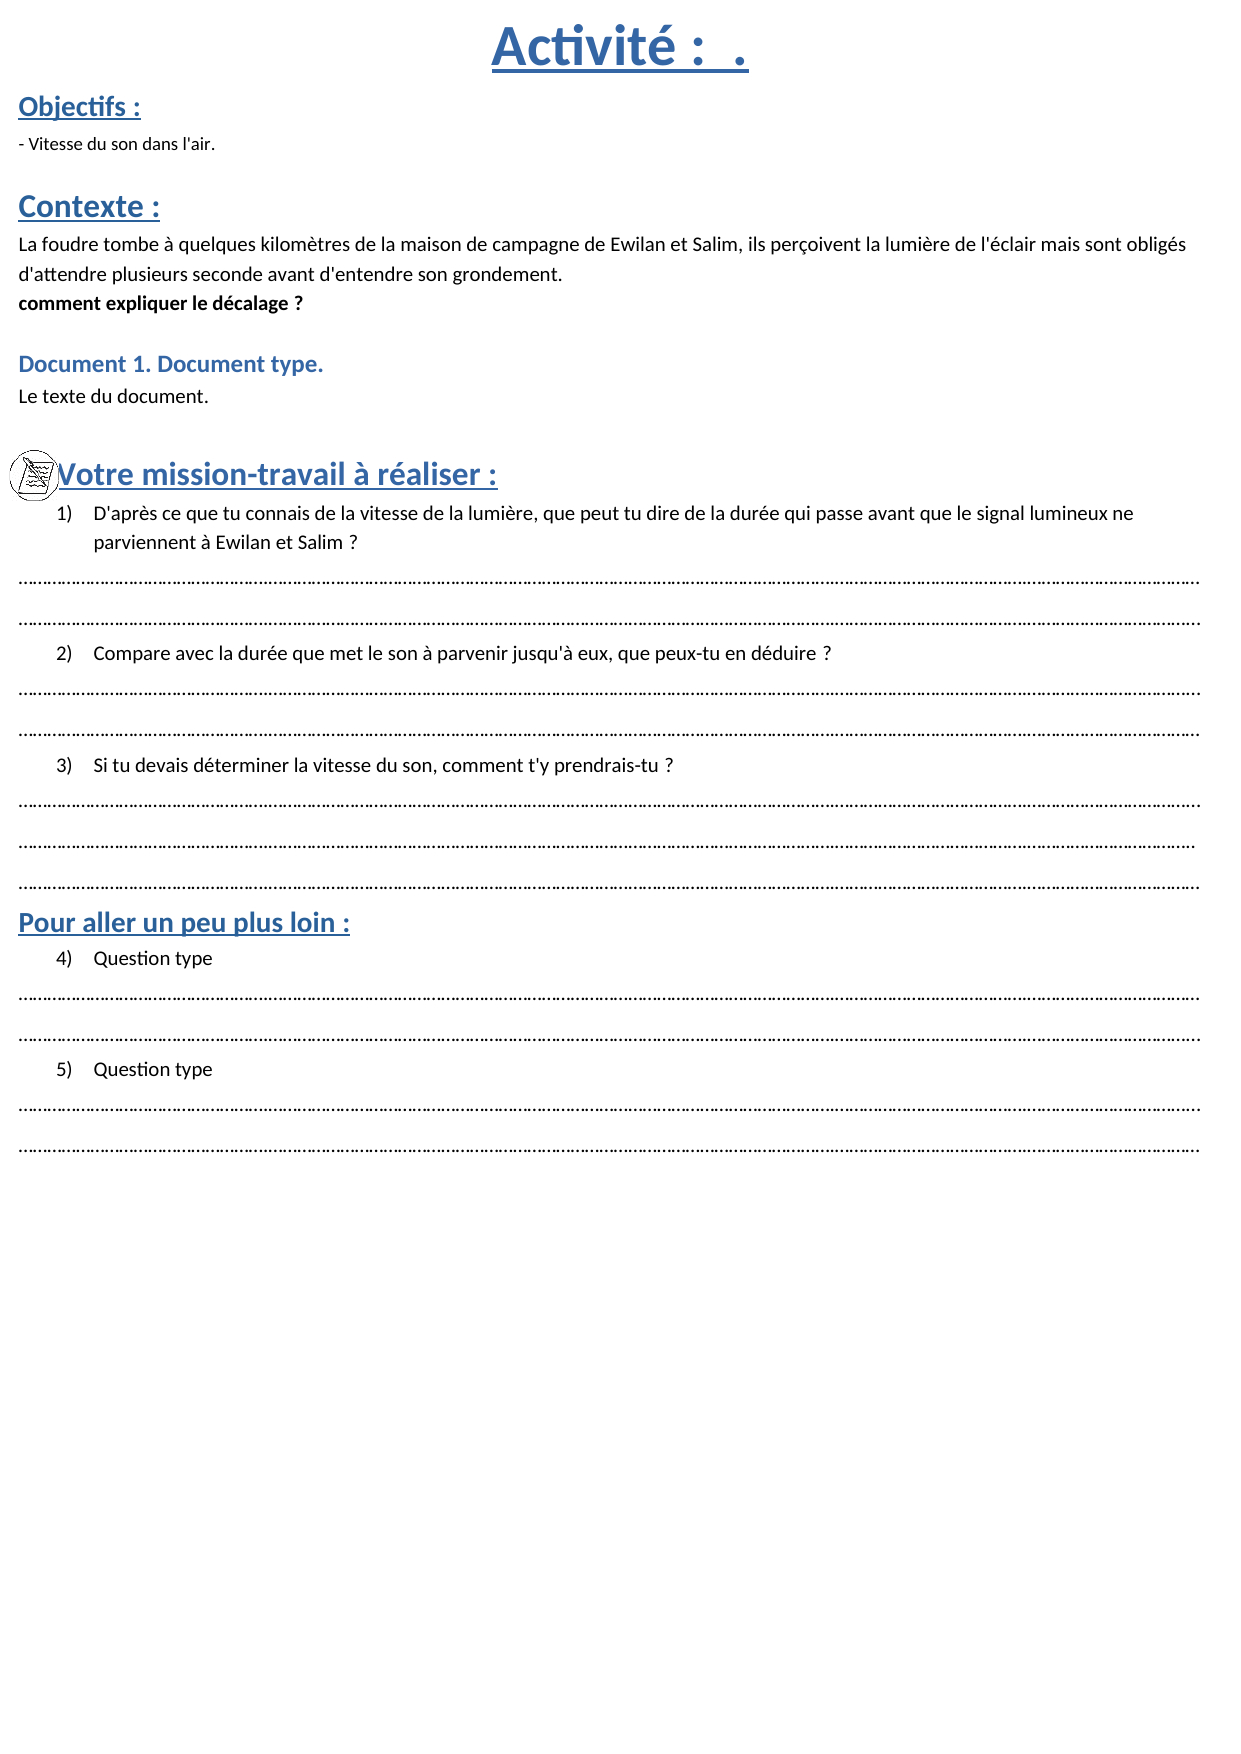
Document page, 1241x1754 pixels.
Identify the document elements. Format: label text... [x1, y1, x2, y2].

text …………………………………………….……………………………………………………………………………………………………….………………………………….……………………………… [18, 564, 1221, 590]
list Compare avec la durée que met le son à parvenir jusqu'à eux, que peux-tu en déduire ? [56, 641, 1221, 666]
text Contexte : [18, 185, 1221, 226]
text …………………………………………….……………………………………………………………………………………………………….………………………………….……………………………… [18, 980, 1221, 1006]
text …………………………………………….……………………………………………………………………………………………………….………………………………….…………………………….. [18, 828, 1221, 853]
title Activité : . [18, 8, 1221, 79]
text …………………………………………….……………………………………………………………………………………………………….………………………………….……………………………… [18, 869, 1221, 894]
text La foudre tombe à quelques kilomètres de la maison de campagne de Ewilan et Salim, ils perçoivent la lumière de l'éclair mais sont obligés d'attendre plusieurs seconde avant d'entendre son grondement. [18, 232, 1221, 286]
text Document 1. Document type. [18, 348, 1221, 379]
list Question type [56, 945, 1221, 970]
text Votre mission-travail à réaliser : [59, 453, 1221, 494]
text …………………………………………….……………………………………………………………………………………………………….………………………………….……………………………… [18, 1132, 1221, 1158]
text - Vitesse du son dans l'air. [18, 132, 1221, 155]
picture [9, 450, 59, 501]
text Le texte du document. [18, 383, 1221, 409]
text …………………………………………….……………………………………………………………………………………………………….………………………………….……………………………... [18, 787, 1221, 812]
text …………………………………………….……………………………………………………………………………………………………….………………………………….……………………………... [18, 1021, 1221, 1047]
list Question type [56, 1056, 1221, 1082]
text …………………………………………….……………………………………………………………………………………………………….………………………………….……………………………… [18, 717, 1221, 742]
text Objectifs : [18, 79, 1221, 125]
text …………………………………………….……………………………………………………………………………………………………….………………………………….……………………………... [18, 1091, 1221, 1117]
text …………………………………………….……………………………………………………………………………………………………….………………………………….……………………………... [18, 605, 1221, 631]
text Pour aller un peu plus loin : [18, 904, 1221, 940]
text comment expliquer le décalage ? [18, 290, 1221, 315]
list Si tu devais déterminer la vitesse du son, comment t'y prendrais-tu ? [56, 752, 1221, 777]
text …………………………………………….……………………………………………………………………………………………………….………………………………….……………………………... [18, 676, 1221, 701]
list D'après ce que tu connais de la vitesse de la lumière, que peut tu dire de la durée qui passe avant que le signal lumineux ne parviennent à Ewilan et Salim ? [56, 500, 1221, 555]
